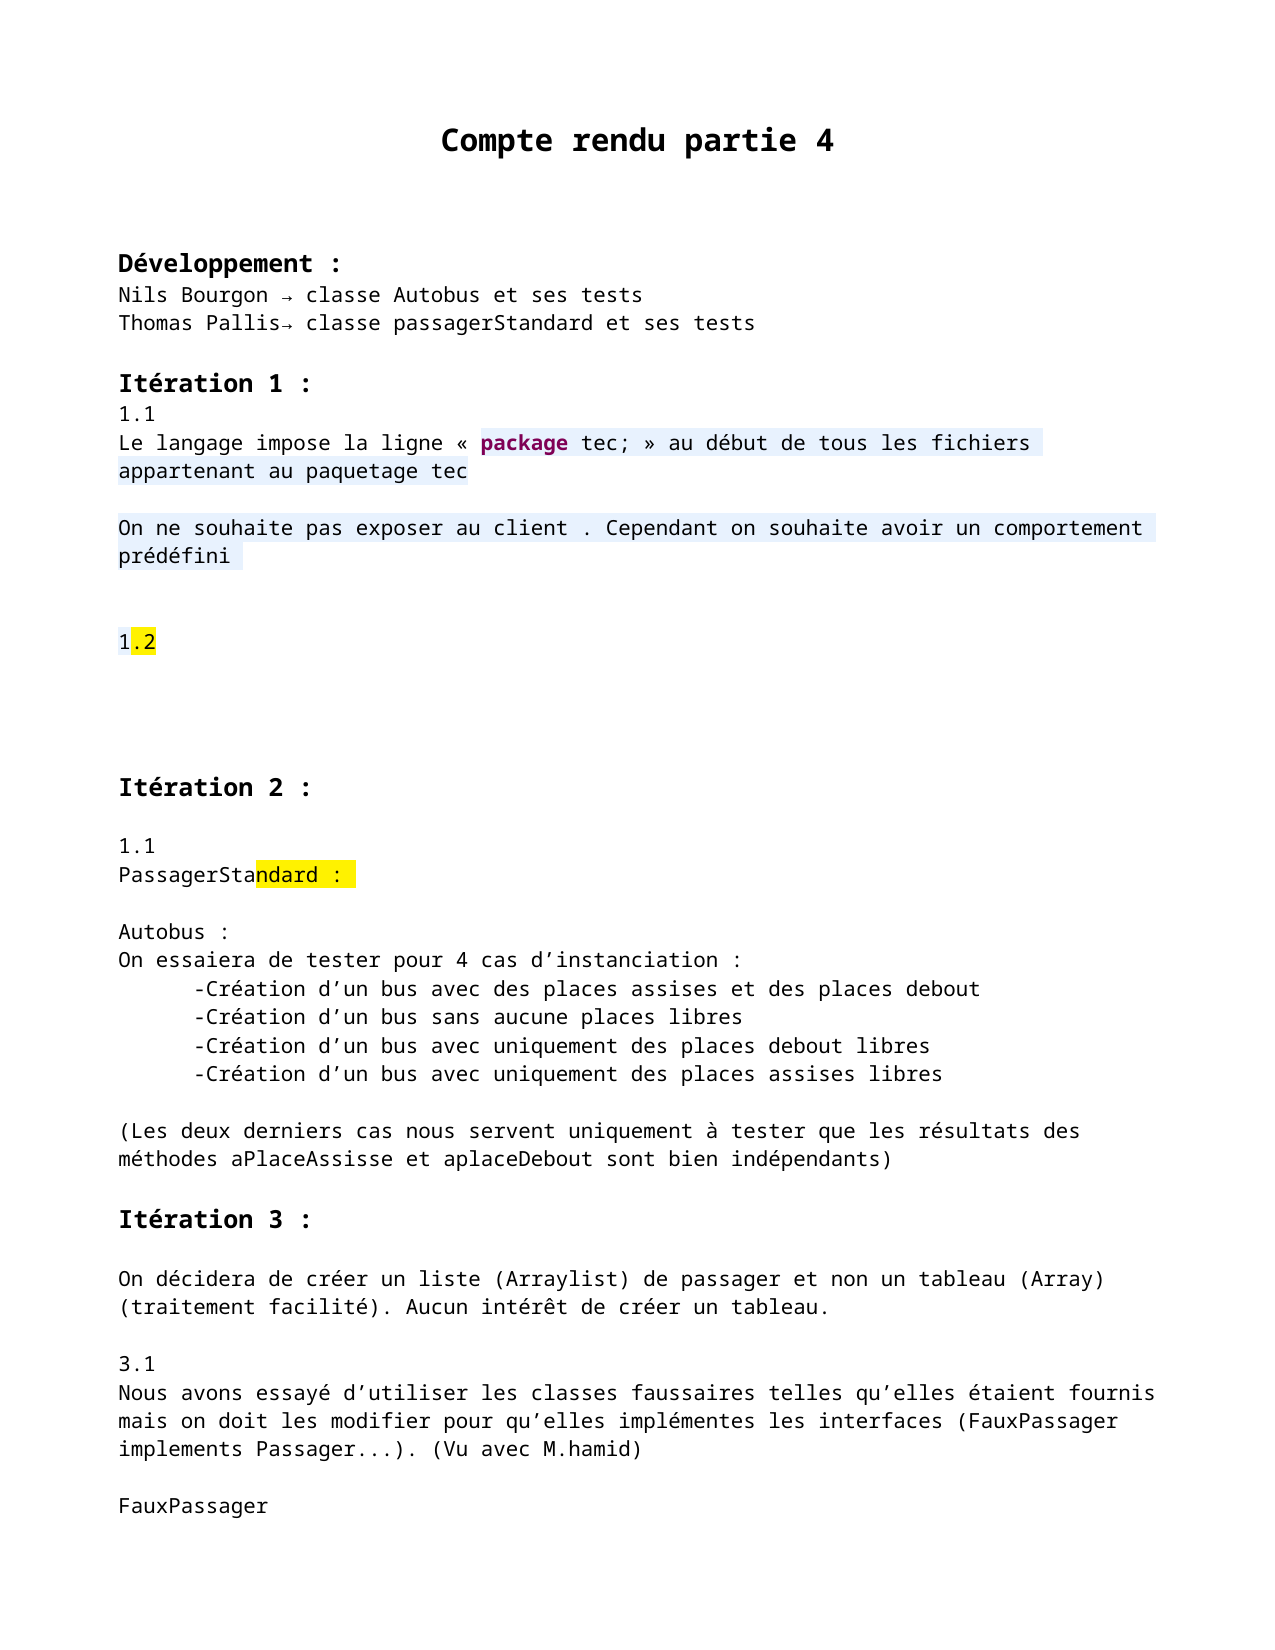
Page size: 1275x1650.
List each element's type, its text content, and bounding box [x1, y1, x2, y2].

text Autobus : [118, 917, 1157, 945]
text 1.2 [118, 627, 1157, 655]
text 1.1 [118, 832, 1157, 860]
text On ne souhaite pas exposer au client . Cependant on souhaite avoir un comportement prédéfini [118, 513, 1157, 570]
text Nils Bourgon → classe Autobus et ses tests [118, 280, 1157, 308]
text -Création d’un bus avec uniquement des places debout libres [118, 1031, 1157, 1059]
text Compte rendu partie 4 [118, 118, 1157, 161]
text Thomas Pallis→ classe passagerStandard et ses tests [118, 308, 1157, 337]
text Itération 3 : [118, 1201, 1157, 1235]
text FauxPassager [118, 1491, 1157, 1520]
text Itération 1 : [118, 365, 1157, 399]
text PassagerStandard : [118, 860, 1157, 888]
text -Création d’un bus avec uniquement des places assises libres [118, 1059, 1157, 1088]
text Développement : [118, 246, 1157, 280]
text -Création d’un bus sans aucune places libres [118, 1002, 1157, 1031]
text 3.1 [118, 1349, 1157, 1378]
text 1.1 [118, 399, 1157, 428]
text Le langage impose la ligne « package tec; » au début de tous les fichiers appartenant au paquetage tec [118, 428, 1157, 485]
text On décidera de créer un liste (Arraylist) de passager et non un tableau (Array) (traitement facilité). Aucun intérêt de créer un tableau. [118, 1264, 1157, 1321]
text On essaiera de tester pour 4 cas d’instanciation : [118, 945, 1157, 974]
text Nous avons essayé d’utiliser les classes faussaires telles qu’elles étaient fournis mais on doit les modifier pour qu’elles implémentes les interfaces (FauxPassager implements Passager...). (Vu avec M.hamid) [118, 1378, 1157, 1463]
text -Création d’un bus avec des places assises et des places debout [118, 974, 1157, 1002]
text Itération 2 : [118, 769, 1157, 803]
text (Les deux derniers cas nous servent uniquement à tester que les résultats des méthodes aPlaceAssisse et aplaceDebout sont bien indépendants) [118, 1116, 1157, 1173]
